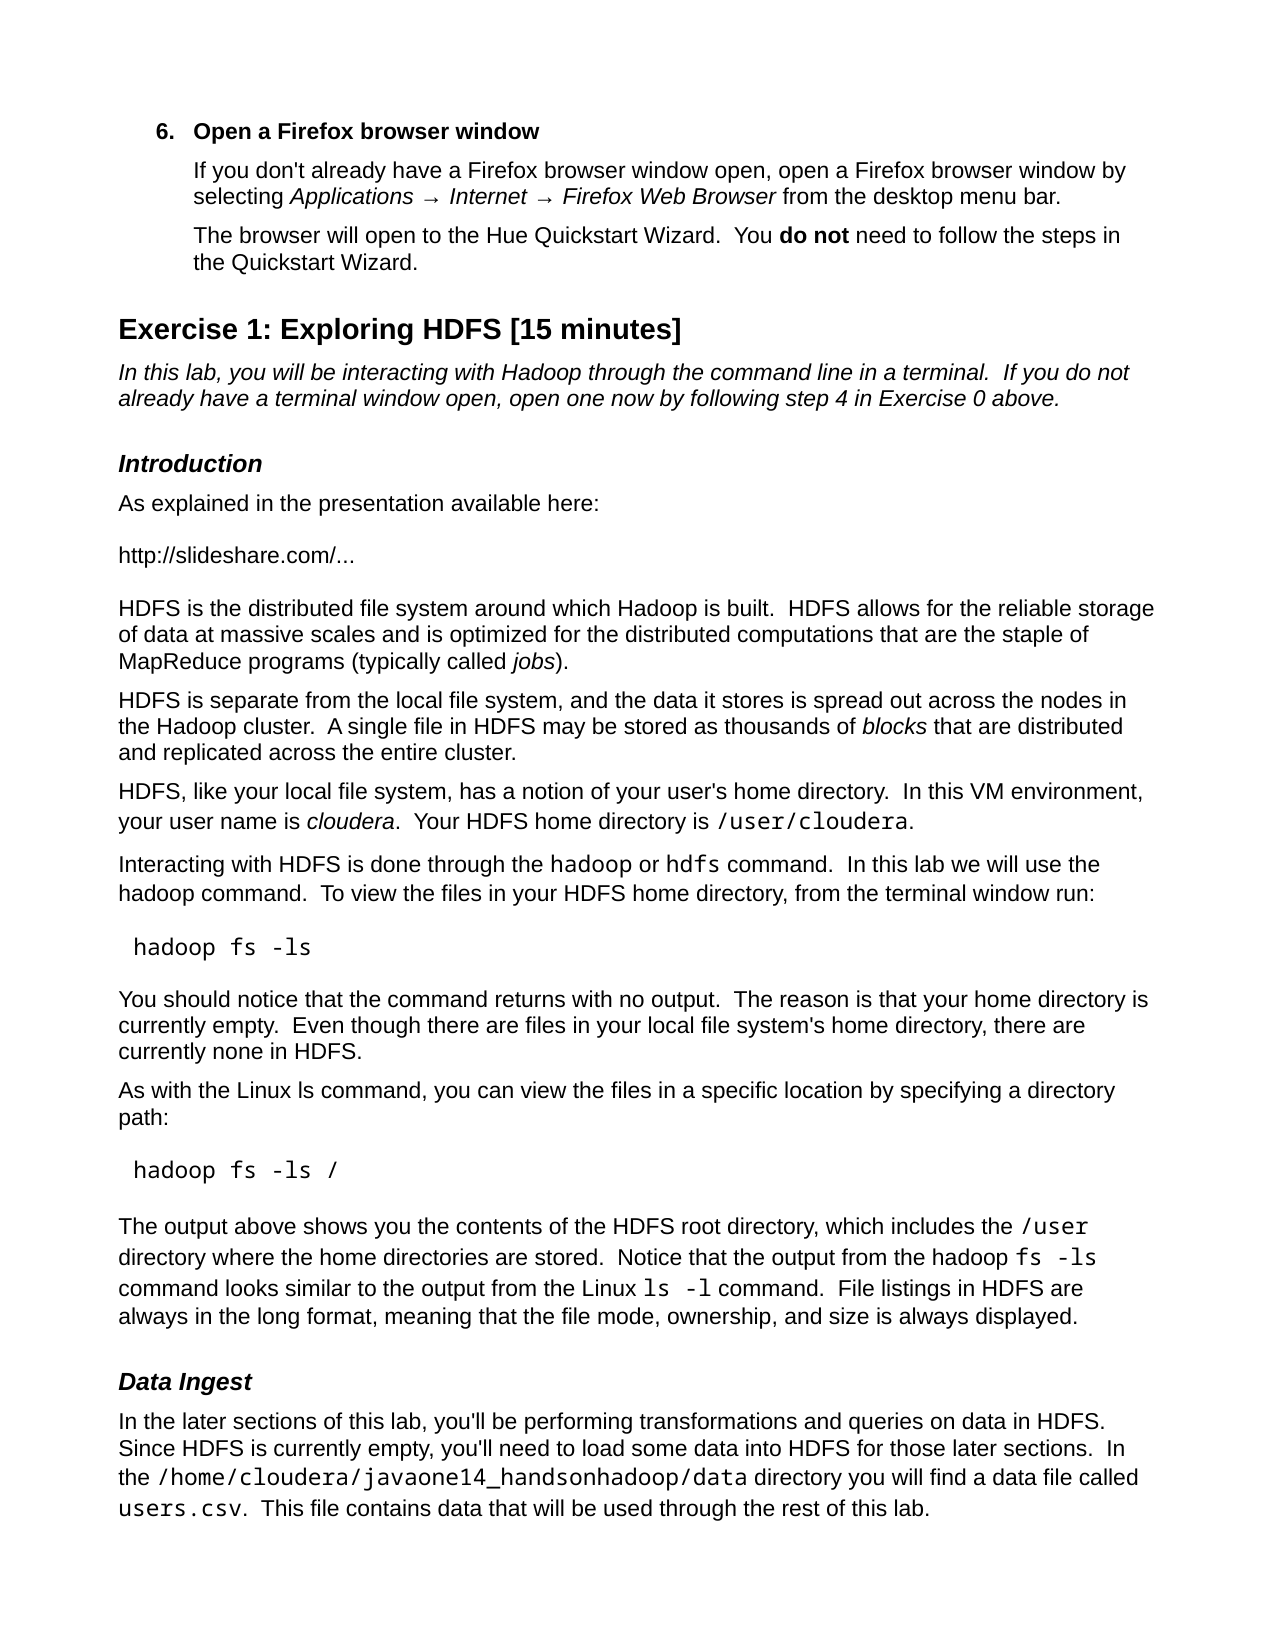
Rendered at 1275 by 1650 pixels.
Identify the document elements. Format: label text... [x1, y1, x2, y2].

text hadoop fs -ls / [133, 1154, 1157, 1186]
list The browser will open to the Hue Quickstart Wizard. You do not need to follow the steps in the Quickstart Wizard. [156, 222, 1157, 275]
subtitle Data Ingest [118, 1367, 1157, 1396]
text As with the Linux ls command, you can view the files in a specific location by specifying a directory path: [118, 1077, 1157, 1130]
text In this lab, you will be interacting with Hadoop through the command line in a terminal. If you do not already have a terminal window open, open one now by following step 4 in Exercise 0 above. [118, 358, 1157, 411]
list If you don't already have a Firefox browser window open, open a Firefox browser window by selecting Applications → Internet → Firefox Web Browser from the desktop menu bar. [156, 157, 1157, 210]
text In the later sections of this lab, you'll be performing transformations and queries on data in HDFS. Since HDFS is currently empty, you'll need to load some data into HDFS for those later sections. In the /home/cloudera/javaone14_handsonhadoop/data directory you will find a data file called users.csv. This file contains data that will be used through the rest of this lab. [118, 1408, 1157, 1523]
text You should notice that the command returns with no output. The reason is that your home directory is currently empty. Even though there are files in your local file system's home directory, there are currently none in HDFS. [118, 986, 1157, 1065]
text HDFS is separate from the local file system, and the data it stores is spread out across the nodes in the Hadoop cluster. A single file in HDFS may be stored as thousands of blocks that are distributed and replicated across the entire cluster. [118, 687, 1157, 766]
text As explained in the presentation available here: http://slideshare.com/... HDFS is the distributed file system around which Hadoop is built. HDFS allows for the reliable storage of data at massive scales and is optimized for the distributed computations that are the staple of MapReduce programs (typically called jobs). [118, 490, 1157, 674]
text Interacting with HDFS is done through the hadoop or hdfs command. In this lab we will use the hadoop command. To view the files in your HDFS home directory, from the terminal window run: [118, 848, 1157, 906]
subtitle Introduction [118, 449, 1157, 477]
text HDFS, like your local file system, has a notion of your user's home directory. In this VM environment, your user name is cloudera. Your HDFS home directory is /user/cloudera. [118, 778, 1157, 836]
list Open a Firefox browser window [156, 118, 1157, 144]
subtitle Exercise 1: Exploring HDFS [15 minutes] [118, 312, 1157, 346]
text The output above shows you the contents of the HDFS root directory, which includes the /user directory where the home directories are stored. Notice that the output from the hadoop fs -ls command looks similar to the output from the Linux ls -l command. File listings in HDFS are always in the long format, meaning that the file mode, ownership, and size is always displayed. [118, 1209, 1157, 1330]
text hadoop fs -ls [133, 930, 1157, 962]
